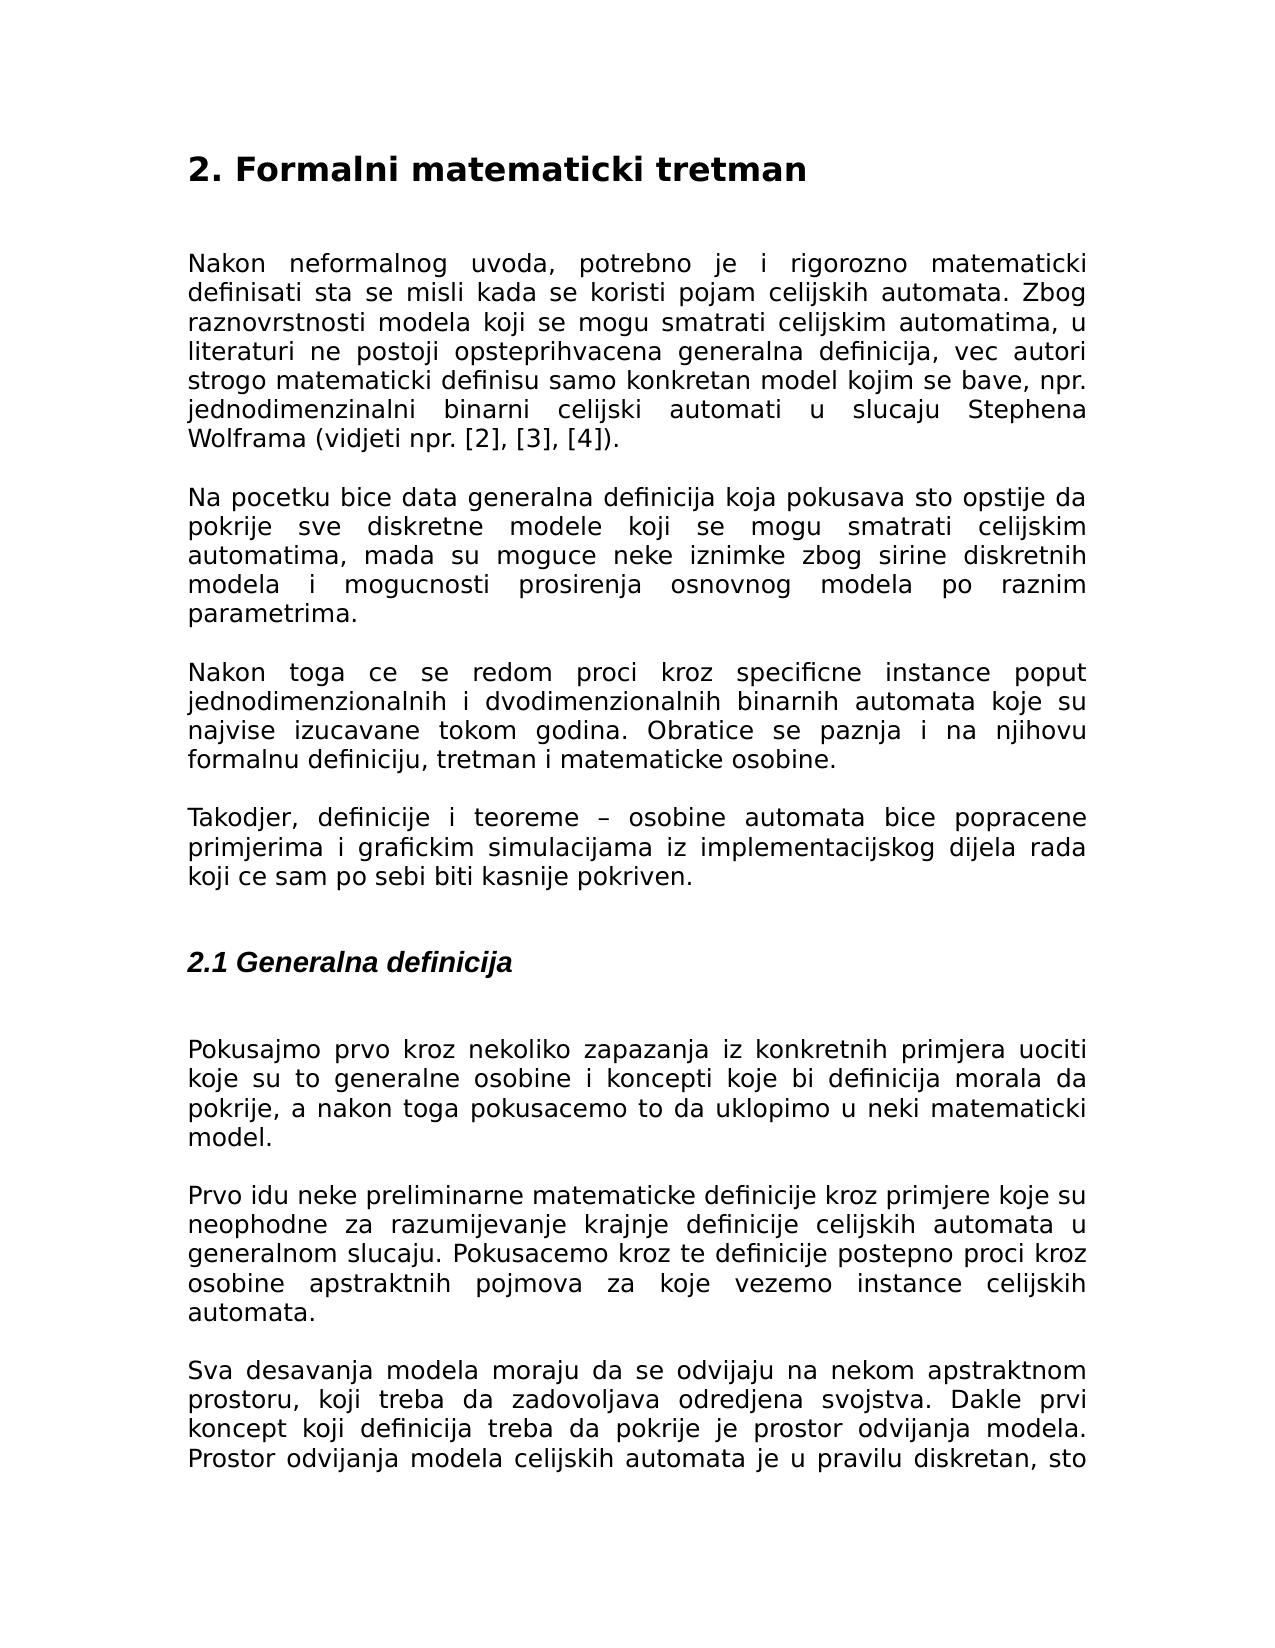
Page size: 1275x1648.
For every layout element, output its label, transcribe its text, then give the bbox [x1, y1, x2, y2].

text Takodjer, definicije i teoreme – osobine automata bice popracene primjerima i grafickim simulacijama iz implementacijskog dijela rada koji ce sam po sebi biti kasnije pokriven. [187, 804, 1088, 891]
text Na pocetku bice data generalna definicija koja pokusava sto opstije da pokrije sve diskretne modele koji se mogu smatrati celijskim automatima, mada su moguce neke iznimke zbog sirine diskretnih modela i mogucnosti prosirenja osnovnog modela po raznim parametrima. [187, 483, 1088, 629]
text Nakon toga ce se redom proci kroz specificne instance poput jednodimenzionalnih i dvodimenzionalnih binarnih automata koje su najvise izucavane tokom godina. Obratice se paznja i na njihovu formalnu definiciju, tretman i matematicke osobine. [187, 658, 1088, 774]
subtitle 2.1 Generalna definicija [187, 945, 1088, 979]
text Nakon neformalnog uvoda, potrebno je i rigorozno matematicki definisati sta se misli kada se koristi pojam celijskih automata. Zbog raznovrstnosti modela koji se mogu smatrati celijskim automatima, u literaturi ne postoji opsteprihvacena generalna definicija, vec autori strogo matematicki definisu samo konkretan model kojim se bave, npr. jednodimenzinalni binarni celijski automati u slucaju Stephena Wolframa (vidjeti npr. [2], [3], [4]). [187, 249, 1088, 454]
subtitle 2. Formalni matematicki tretman [187, 150, 1088, 189]
text Sva desavanja modela moraju da se odvijaju na nekom apstraktnom prostoru, koji treba da zadovoljava odredjena svojstva. Dakle prvi koncept koji definicija treba da pokrije je prostor odvijanja modela. Prostor odvijanja modela celijskih automata je u pravilu diskretan, sto [187, 1356, 1088, 1473]
text Pokusajmo prvo kroz nekoliko zapazanja iz konkretnih primjera uociti koje su to generalne osobine i koncepti koje bi definicija morala da pokrije, a nakon toga pokusacemo to da uklopimo u neki matematicki model. [187, 1036, 1088, 1152]
text Prvo idu neke preliminarne matematicke definicije kroz primjere koje su neophodne za razumijevanje krajnje definicije celijskih automata u generalnom slucaju. Pokusacemo kroz te definicije postepno proci kroz osobine apstraktnih pojmova za koje vezemo instance celijskih automata. [187, 1181, 1088, 1327]
